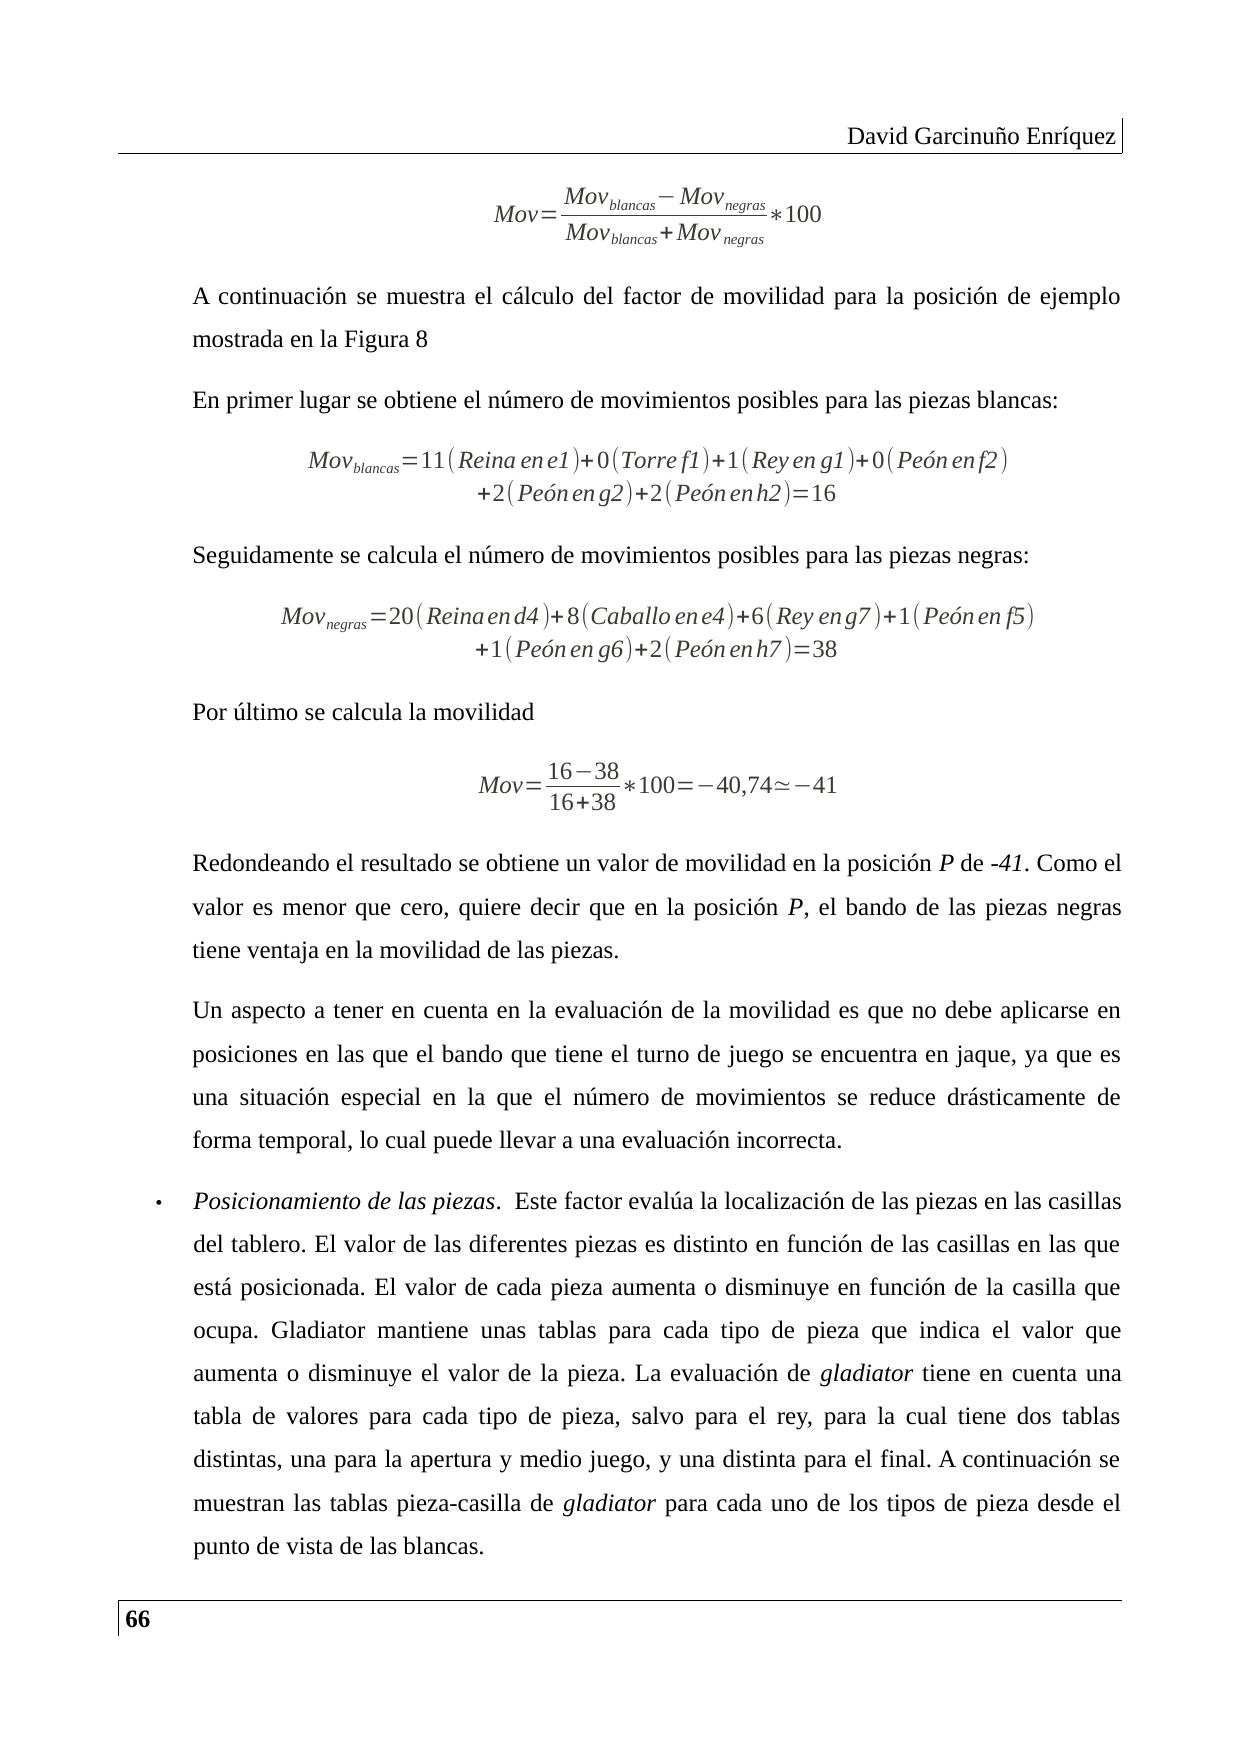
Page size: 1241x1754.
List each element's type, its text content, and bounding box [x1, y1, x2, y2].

text Un aspecto a tener en cuenta en la evaluación de la movilidad es que no debe aplicarse en posiciones en las que el bando que tiene el turno de juego se encuentra en jaque, ya que es una situación especial en la que el número de movimientos se reduce drásticamente de forma temporal, lo cual puede llevar a una evaluación incorrecta. [192, 996, 1122, 1154]
list Posicionamiento de las piezas. Este factor evalúa la localización de las piezas en las casillas del tablero. El valor de las diferentes piezas es distinto en función de las casillas en las que está posicionada. El valor de cada pieza aumenta o disminuye en función de la casilla que ocupa. Gladiator mantiene unas tablas para cada tipo de pieza que indica el valor que aumenta o disminuye el valor de la pieza. La evaluación de gladiator tiene en cuenta una tabla de valores para cada tipo de pieza, salvo para el rey, para la cual tiene dos tablas distintas, una para la apertura y medio juego, y una distinta para el final. A continuación se muestran las tablas pieza-casilla de gladiator para cada uno de los tipos de pieza desde el punto de vista de las blancas. [156, 1186, 1122, 1559]
text Por último se calcula la movilidad [192, 697, 1122, 725]
text Seguidamente se calcula el número de movimientos posibles para las piezas negras: [192, 541, 1122, 569]
text Redondeando el resultado se obtiene un valor de movilidad en la posición P de -41. Como el valor es menor que cero, quiere decir que en la posición P, el bando de las piezas negras tiene ventaja en la movilidad de las piezas. [192, 848, 1122, 963]
text A continuación se muestra el cálculo del factor de movilidad para la posición de ejemplo mostrada en la Figura 8 [192, 281, 1122, 353]
text En primer lugar se obtiene el número de movimientos posibles para las piezas blancas: [192, 385, 1122, 413]
